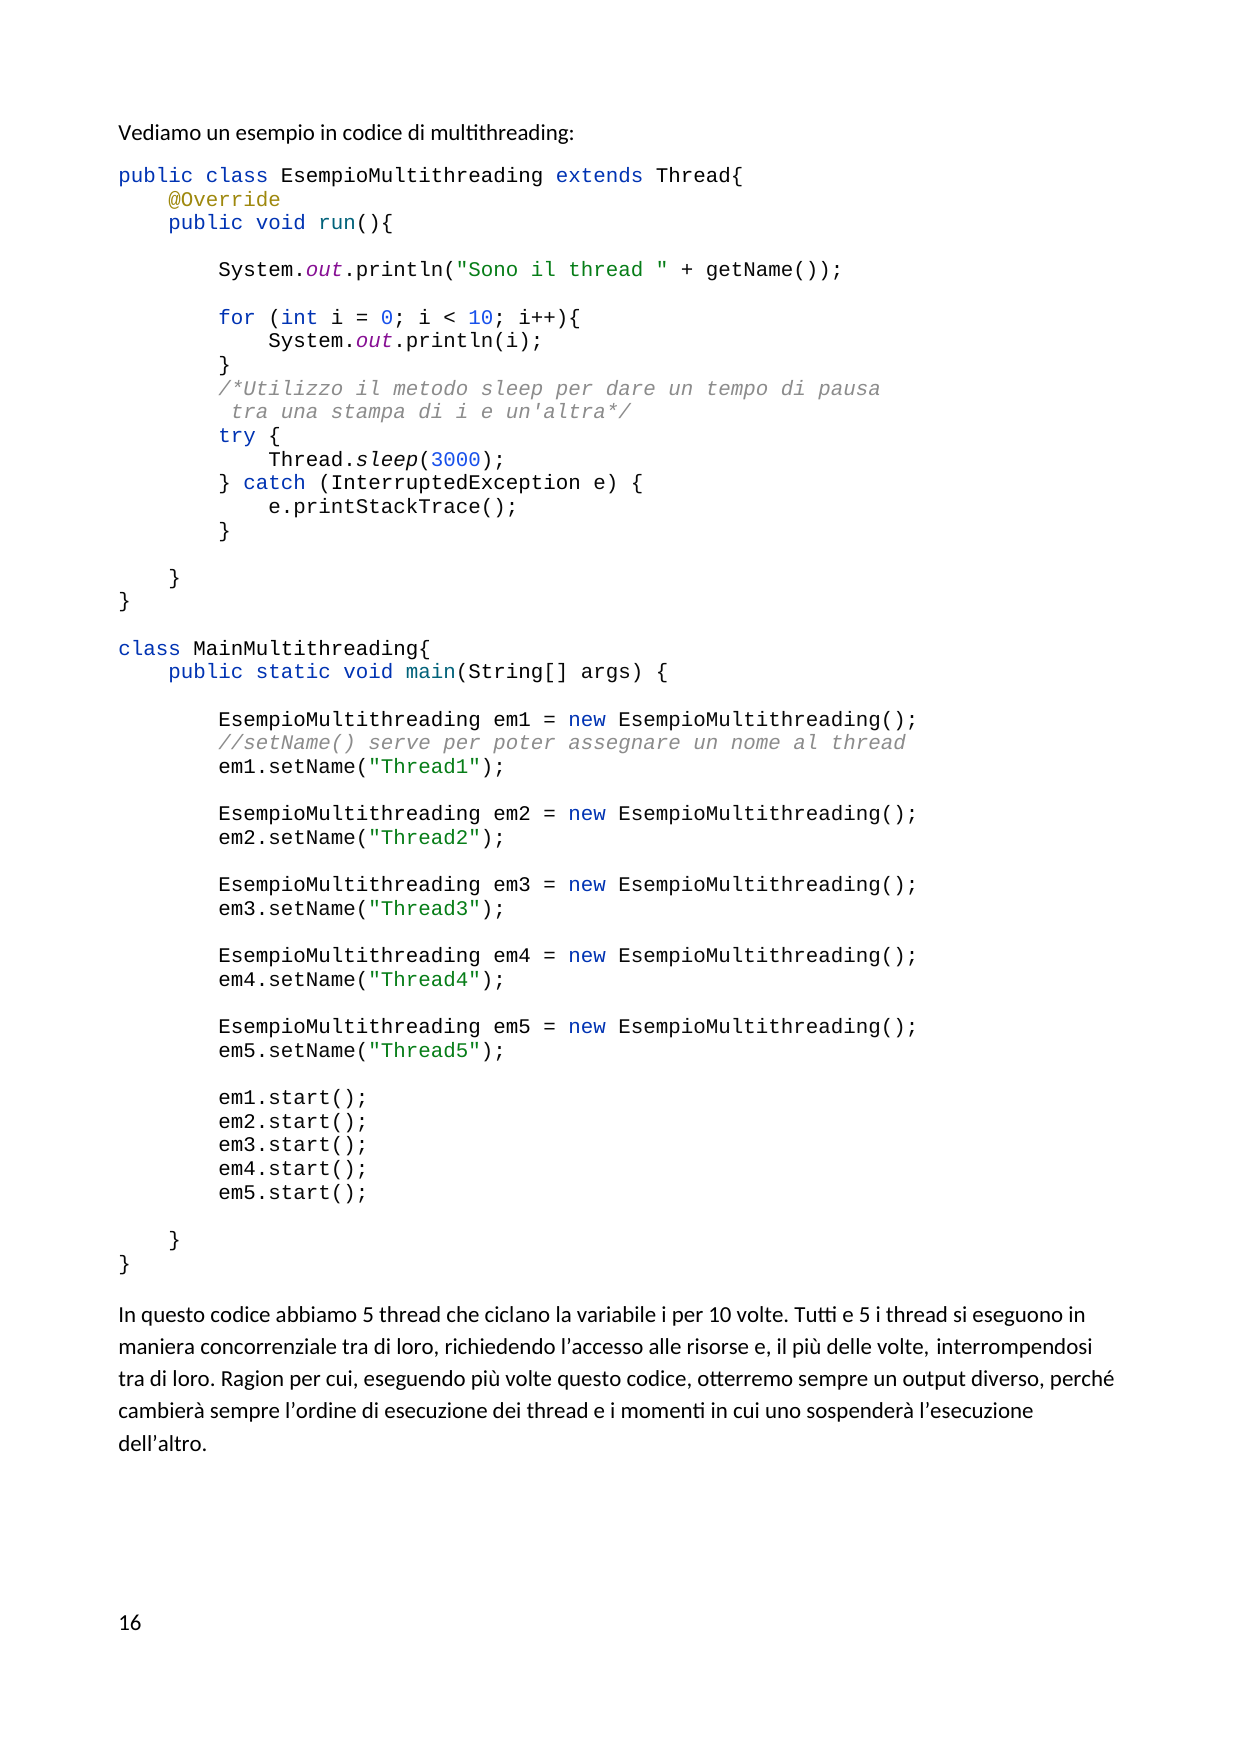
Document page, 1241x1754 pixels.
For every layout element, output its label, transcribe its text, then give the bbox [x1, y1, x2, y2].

text public class EsempioMultithreading extends Thread{ @Override public void run(){ System.out.println("Sono il thread " + getName()); for (int i = 0; i < 10; i++){ System.out.println(i); } /*Utilizzo il metodo sleep per dare un tempo di pausa tra una stampa di i e un'altra*/ try { Thread.sleep(3000); } catch (InterruptedException e) { e.printStackTrace(); } } } class MainMultithreading{ public static void main(String[] args) { EsempioMultithreading em1 = new EsempioMultithreading(); //setName() serve per poter assegnare un nome al thread em1.setName("Thread1"); EsempioMultithreading em2 = new EsempioMultithreading(); em2.setName("Thread2"); EsempioMultithreading em3 = new EsempioMultithreading(); em3.setName("Thread3"); EsempioMultithreading em4 = new EsempioMultithreading(); em4.setName("Thread4"); EsempioMultithreading em5 = new EsempioMultithreading(); em5.setName("Thread5"); em1.start(); em2.start(); em3.start(); em4.start(); em5.start(); } } [118, 165, 1122, 1276]
text Vediamo un esempio in codice di multithreading: [118, 118, 1122, 146]
text In questo codice abbiamo 5 thread che ciclano la variabile i per 10 volte. Tutti e 5 i thread si eseguono in maniera concorrenziale tra di loro, richiedendo l’accesso alle risorse e, il più delle volte, interrompendosi tra di loro. Ragion per cui, eseguendo più volte questo codice, otterremo sempre un output diverso, perché cambierà sempre l’ordine di esecuzione dei thread e i momenti in cui uno sospenderà l’esecuzione dell’altro. [118, 1300, 1122, 1457]
